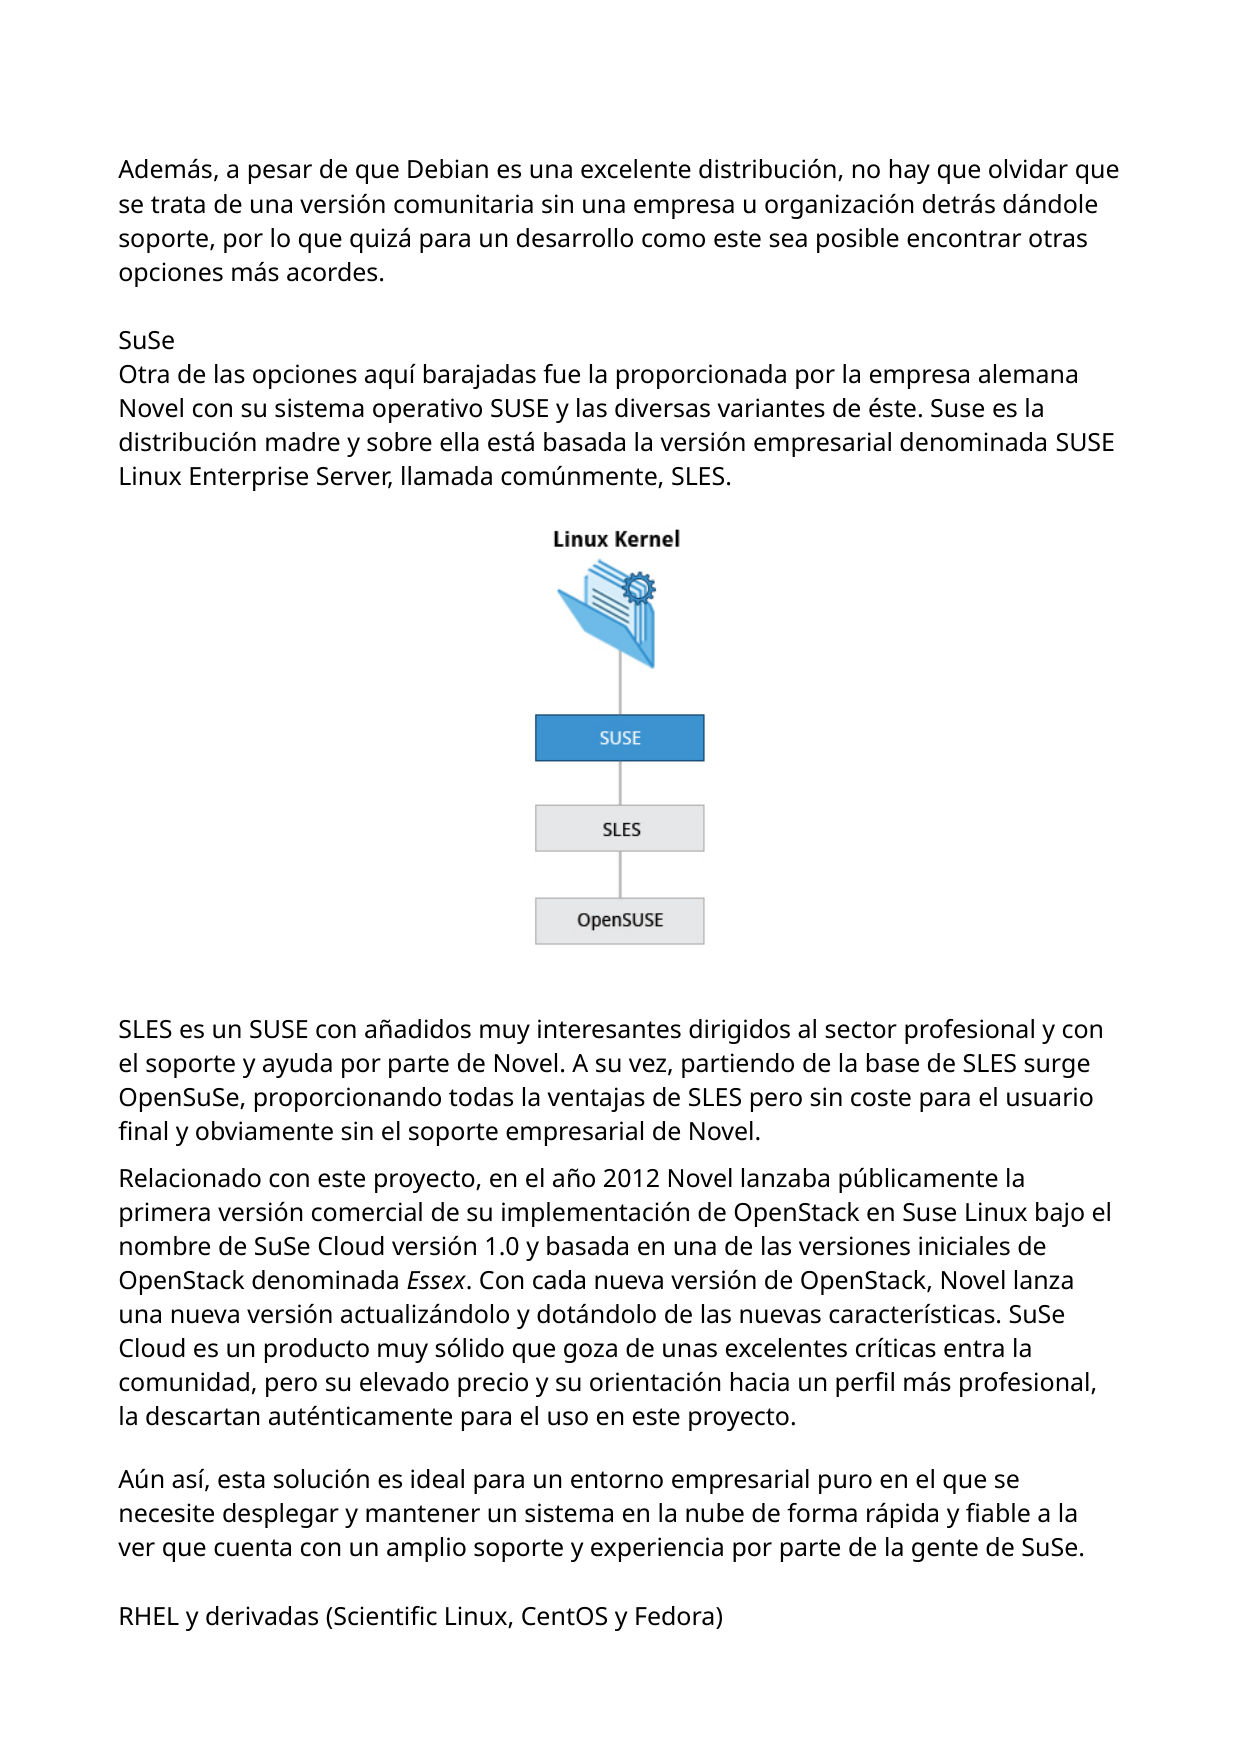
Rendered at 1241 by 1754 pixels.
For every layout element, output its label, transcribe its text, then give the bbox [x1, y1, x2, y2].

text Otra de las opciones aquí barajadas fue la proporcionada por la empresa alemana Novel con su sistema operativo SUSE y las diversas variantes de éste. Suse es la distribución madre y sobre ella está basada la versión empresarial denominada SUSE Linux Enterprise Server, llamada comúnmente, SLES. [118, 357, 1122, 493]
text RHEL y derivadas (Scientific Linux, CentOS y Fedora) [118, 1598, 1122, 1632]
text SLES es un SUSE con añadidos muy interesantes dirigidos al sector profesional y con el soporte y ayuda por parte de Novel. A su vez, partiendo de la base de SLES surge OpenSuSe, proporcionando todas la ventajas de SLES pero sin coste para el usuario final y obviamente sin el soporte empresarial de Novel. [118, 1012, 1122, 1148]
text Relacionado con este proyecto, en el año 2012 Novel lanzaba públicamente la primera versión comercial de su implementación de OpenStack en Suse Linux bajo el nombre de SuSe Cloud versión 1.0 y basada en una de las versiones iniciales de OpenStack denominada Essex. Con cada nueva versión de OpenStack, Novel lanza una nueva versión actualizándolo y dotándolo de las nuevas características. SuSe Cloud es un producto muy sólido que goza de unas excelentes críticas entra la comunidad, pero su elevado precio y su orientación hacia un perfil más profesional, la descartan auténticamente para el uso en este proyecto. [118, 1161, 1122, 1433]
text Aún así, esta solución es ideal para un entorno empresarial puro en el que se necesite desplegar y mantener un sistema en la nube de forma rápida y fiable a la ver que cuenta con un amplio soporte y experiencia por parte de la gente de SuSe. [118, 1462, 1122, 1564]
picture [509, 505, 731, 971]
text Además, a pesar de que Debian es una excelente distribución, no hay que olvidar que se trata de una versión comunitaria sin una empresa u organización detrás dándole soporte, por lo que quizá para un desarrollo como este sea posible encontrar otras opciones más acordes. [118, 152, 1122, 288]
text SuSe [118, 322, 1122, 357]
